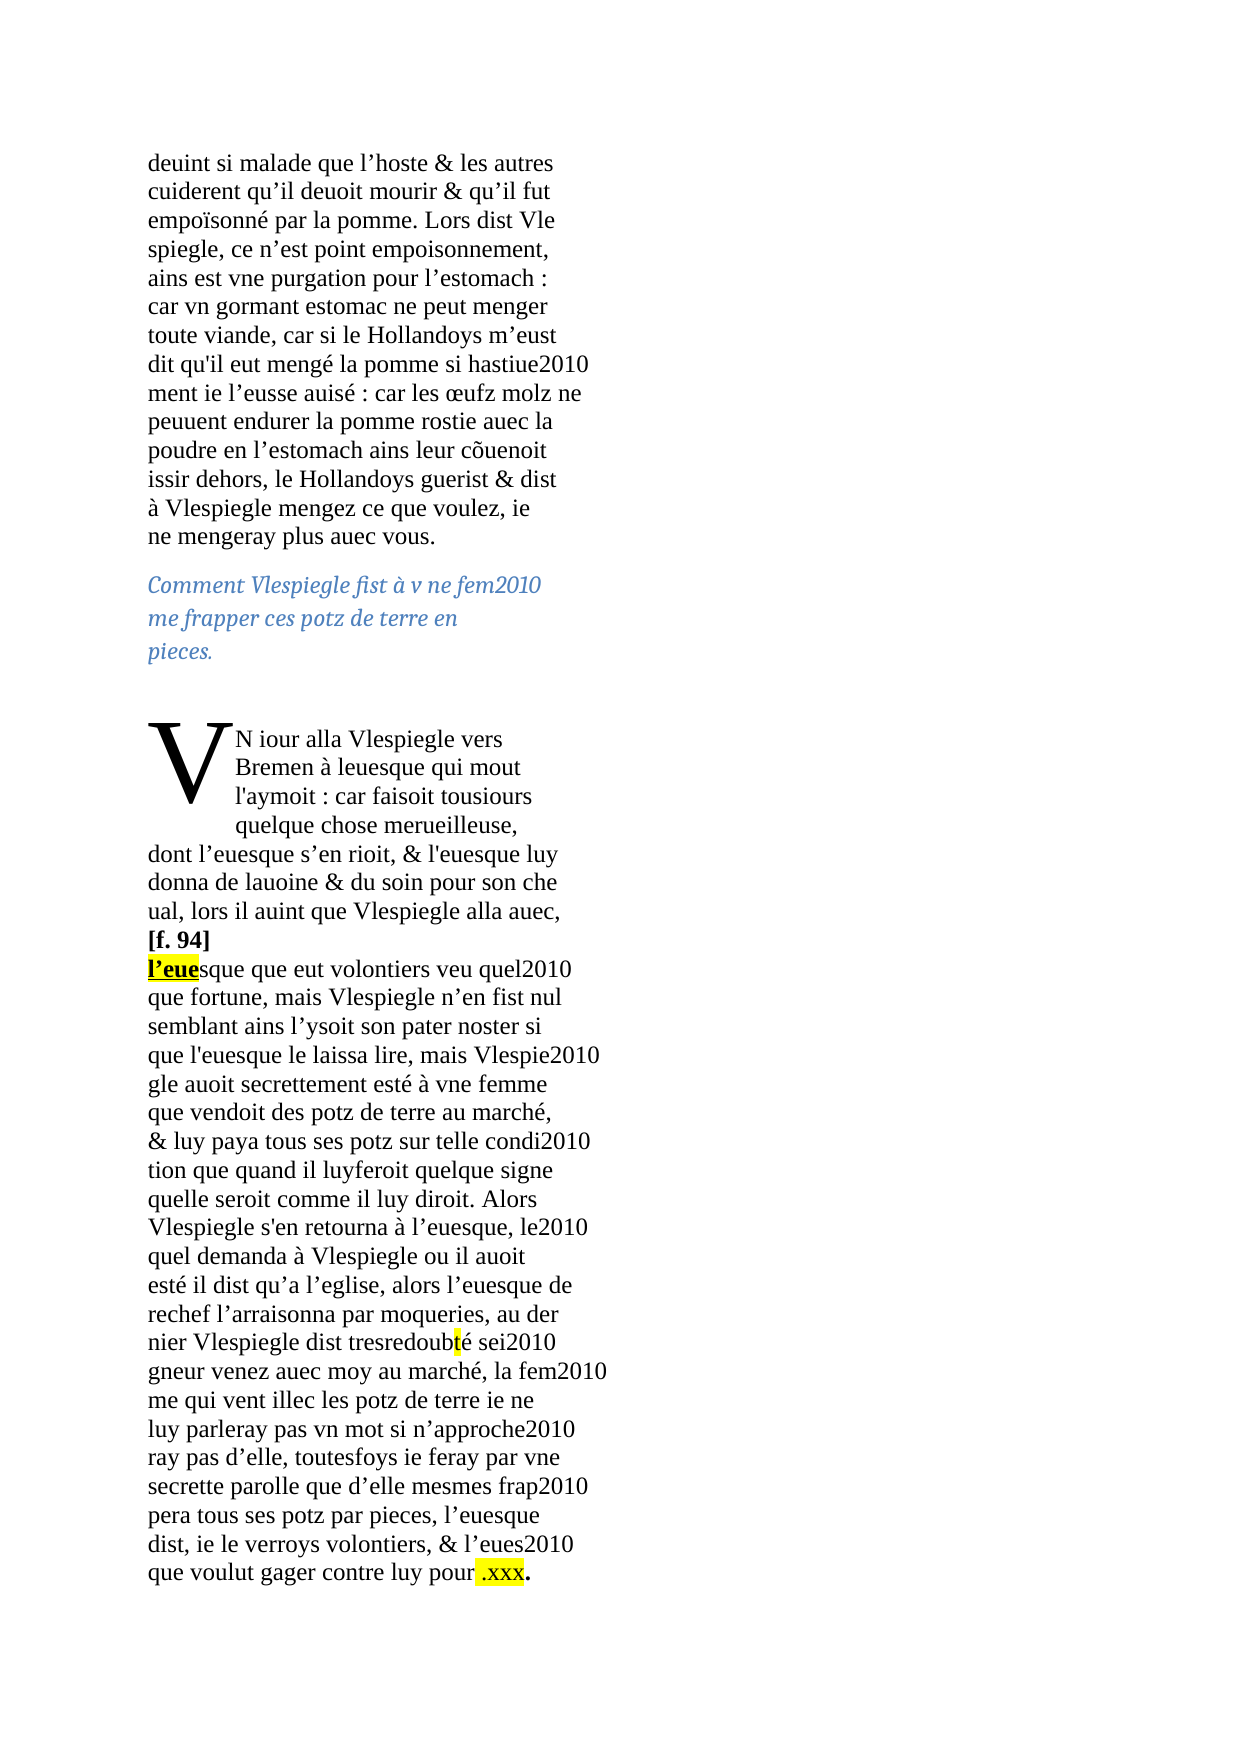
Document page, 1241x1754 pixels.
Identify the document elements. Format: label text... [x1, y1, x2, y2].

text deuint si malade que l’hoste & les autres cuiderent qu’il deuoit mourir & qu’il fut empoïsonné par la pomme. Lors dist Vle spiegle, ce n’est point empoisonnement, ains est vne purgation pour l’estomach : car vn gormant estomac ne peut menger toute viande, car si le Hollandoys m’eust dit qu'il eut mengé la pomme si hastiue2010 ment ie l’eusse auisé : car les œufz molz ne peuuent endurer la pomme rostie auec la poudre en l’estomach ains leur cõuenoit issir dehors, le Hollandoys guerist & dist à Vlespiegle mengez ce que voulez, ie ne mengeray plus auec vous. [148, 148, 1093, 550]
text VN iour alla Vlespiegle vers Bremen à leuesque qui mout l'aymoit : car faisoit tousiours quelque chose merueilleuse, dont l’euesque s’en rioit, & l'euesque luy donna de lauoine & du soin pour son che ual, lors il auint que Vlespiegle alla auec, [f. 94] [148, 724, 1093, 954]
subtitle Comment Vlespiegle fist à v ne fem2010 me frapper ces potz de terre en pieces. [148, 571, 1093, 666]
text l’euesque que eut volontiers veu quel2010 que fortune, mais Vlespiegle n’en fist nul semblant ains l’ysoit son pater noster si que l'euesque le laissa lire, mais Vlespie2010 gle auoit secrettement esté à vne femme que vendoit des potz de terre au marché, & luy paya tous ses potz sur telle condi2010 tion que quand il luyferoit quelque signe quelle seroit comme il luy diroit. Alors Vlespiegle s'en retourna à l’euesque, le2010 quel demanda à Vlespiegle ou il auoit esté il dist qu’a l’eglise, alors l’euesque de rechef l’arraisonna par moqueries, au der nier Vlespiegle dist tresredoubté sei2010 gneur venez auec moy au marché, la fem2010 me qui vent illec les potz de terre ie ne luy parleray pas vn mot si n’approche2010 ray pas d’elle, toutesfoys ie feray par vne secrette parolle que d’elle mesmes frap2010 pera tous ses potz par pieces, l’euesque dist, ie le verroys volontiers, & l’eues2010 que voulut gager contre luy pour .xxx. [148, 954, 1093, 1586]
